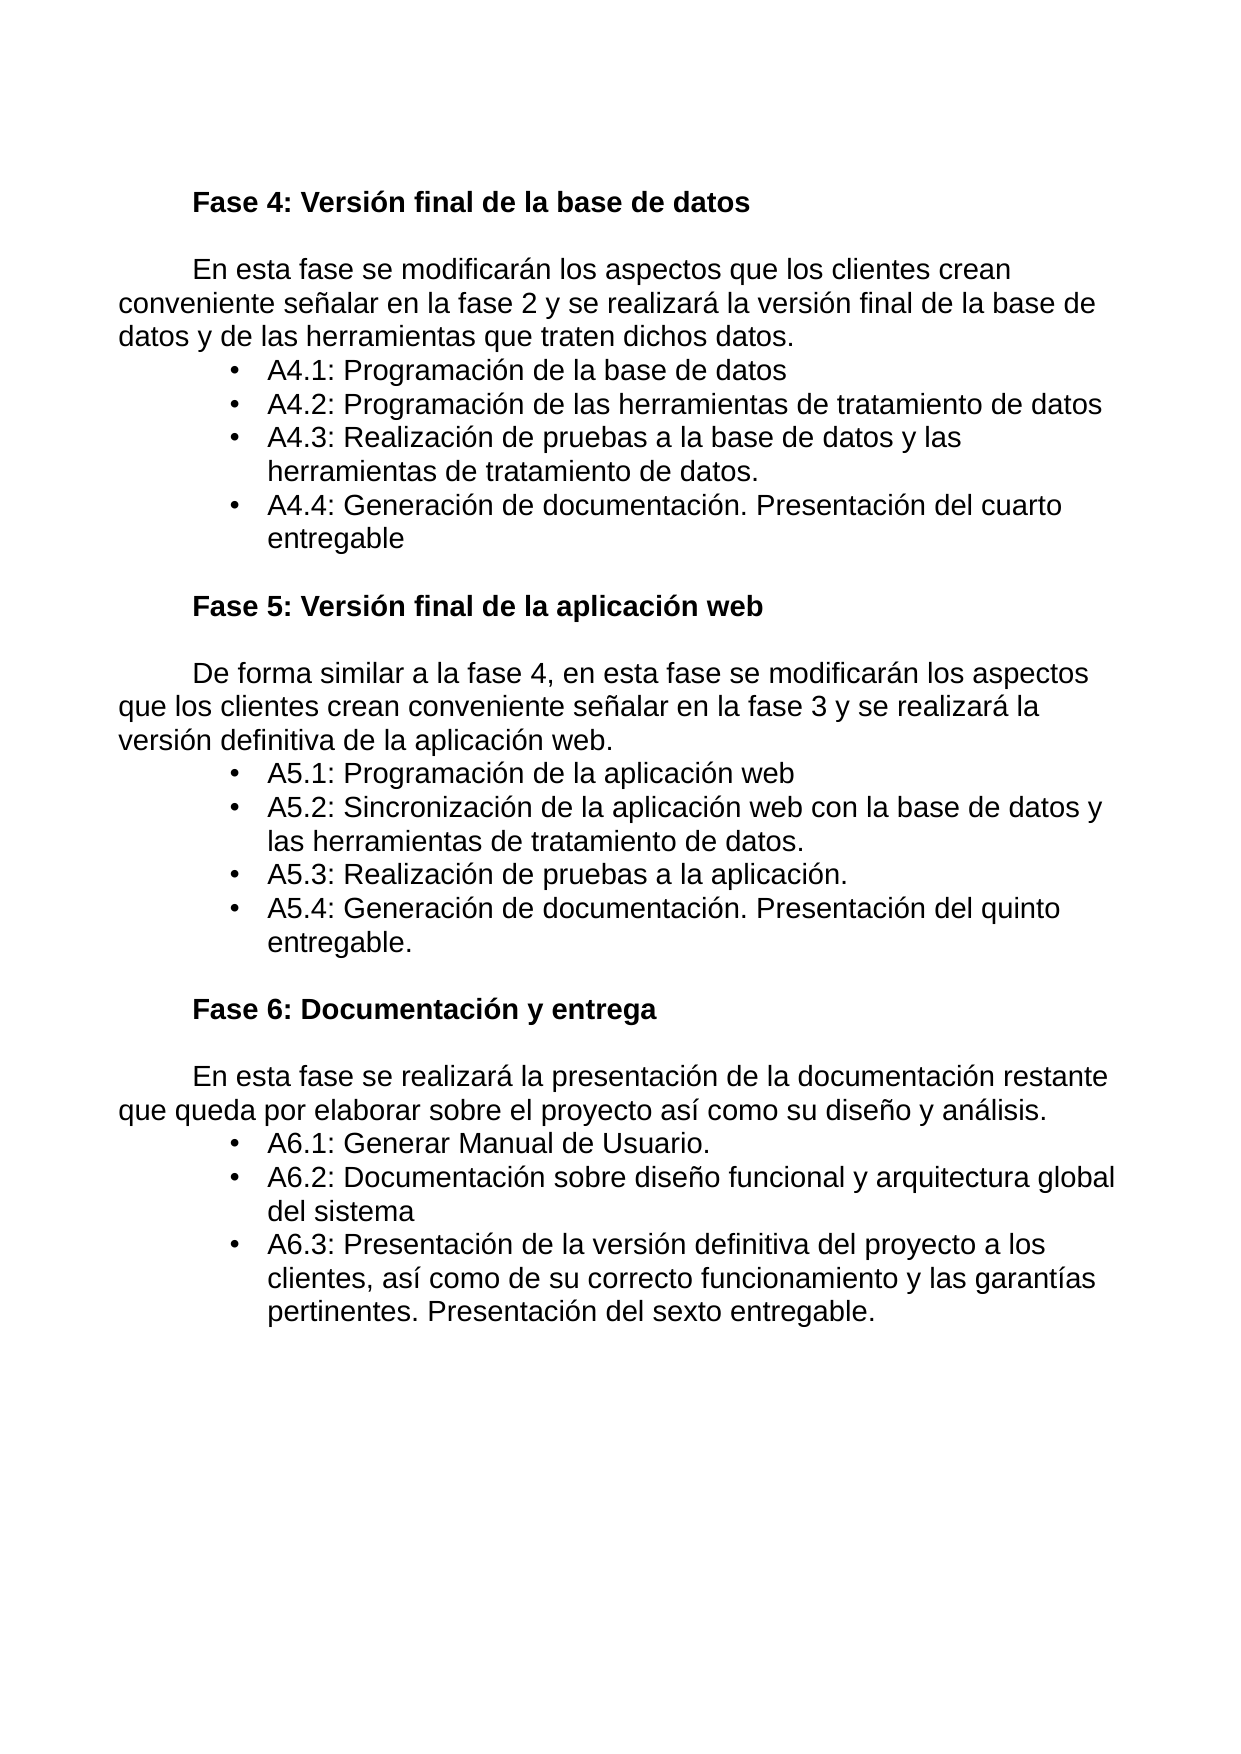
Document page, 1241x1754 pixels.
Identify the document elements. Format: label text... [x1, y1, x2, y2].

list A5.2: Sincronización de la aplicación web con la base de datos y las herramientas de tratamiento de datos. [229, 790, 1122, 857]
text En esta fase se realizará la presentación de la documentación restante que queda por elaborar sobre el proyecto así como su diseño y análisis. [118, 1059, 1122, 1126]
list A4.4: Generación de documentación. Presentación del cuarto entregable [229, 488, 1122, 555]
text Fase 4: Versión final de la base de datos [118, 185, 1122, 219]
list A4.1: Programación de la base de datos [229, 353, 1122, 387]
list A4.3: Realización de pruebas a la base de datos y las herramientas de tratamiento de datos. [229, 420, 1122, 488]
text De forma similar a la fase 4, en esta fase se modificarán los aspectos que los clientes crean conveniente señalar en la fase 3 y se realizará la versión definitiva de la aplicación web. [118, 656, 1122, 756]
text Fase 6: Documentación y entrega [118, 992, 1122, 1025]
text En esta fase se modificarán los aspectos que los clientes crean conveniente señalar en la fase 2 y se realizará la versión final de la base de datos y de las herramientas que traten dichos datos. [118, 252, 1122, 353]
list A6.3: Presentación de la versión definitiva del proyecto a los clientes, así como de su correcto funcionamiento y las garantías pertinentes. Presentación del sexto entregable. [229, 1227, 1122, 1328]
list A5.1: Programación de la aplicación web [229, 756, 1122, 790]
list A5.4: Generación de documentación. Presentación del quinto entregable. [229, 891, 1122, 958]
list A5.3: Realización de pruebas a la aplicación. [229, 857, 1122, 891]
list A6.2: Documentación sobre diseño funcional y arquitectura global del sistema [229, 1160, 1122, 1227]
list A6.1: Generar Manual de Usuario. [229, 1126, 1122, 1160]
list A4.2: Programación de las herramientas de tratamiento de datos [229, 387, 1122, 420]
text Fase 5: Versión final de la aplicación web [118, 588, 1122, 622]
